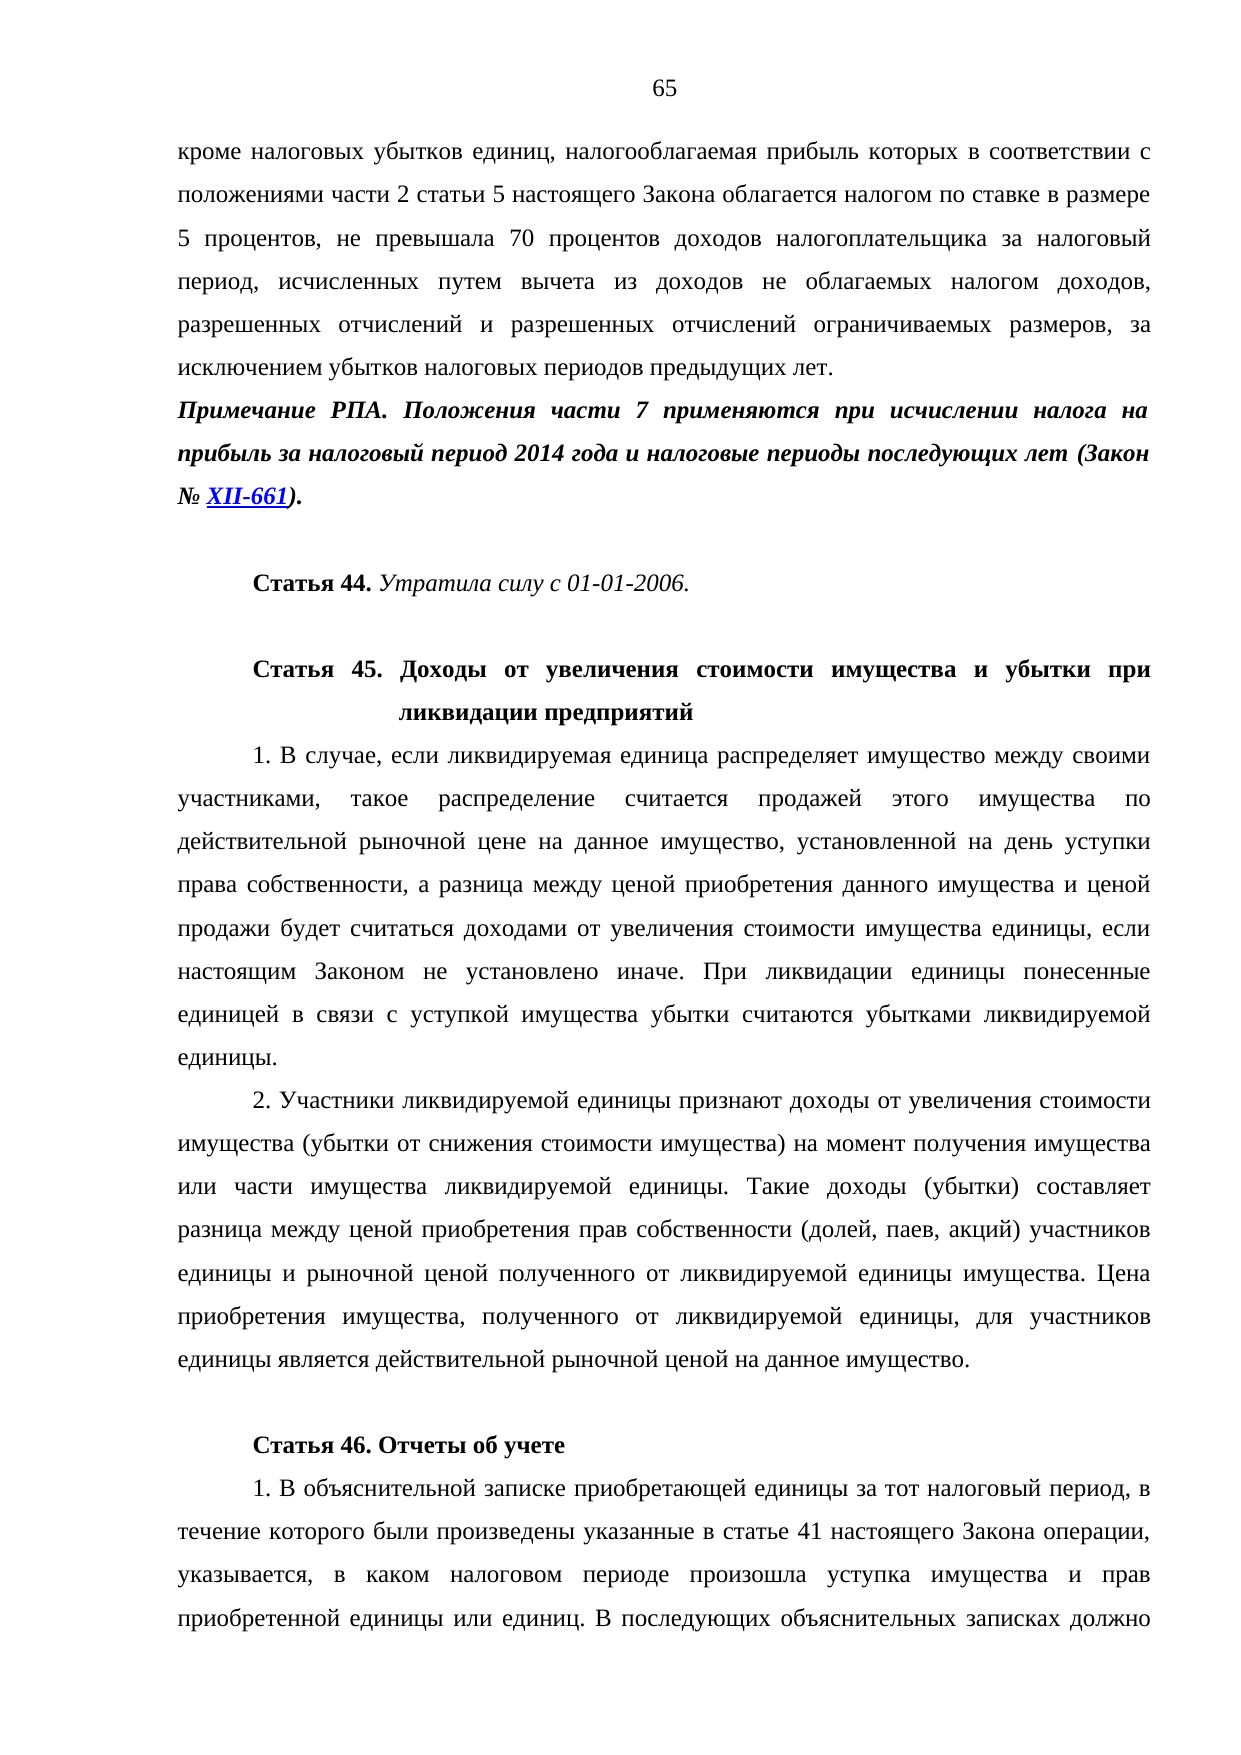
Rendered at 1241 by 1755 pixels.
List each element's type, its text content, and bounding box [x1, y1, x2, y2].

text 1. В случае, если ликвидируемая единица распределяет имущество между своими участниками, такое распределение считается продажей этого имущества по действительной рыночной цене на данное имущество, установленной на день уступки права собственности, а разница между ценой приобретения данного имущества и ценой продажи будет считаться доходами от увеличения стоимости имущества единицы, если настоящим Законом не установлено иначе. При ликвидации единицы понесенные единицей в связи с уступкой имущества убытки считаются убытками ликвидируемой единицы. [177, 740, 1152, 1071]
text Статья 44. Утратила силу с 01-01-2006. [177, 568, 1152, 596]
text 1. В объяснительной записке приобретающей единицы за тот налоговый период, в течение которого были произведены указанные в статье 41 настоящего Закона операции, указывается, в каком налоговом периоде произошла уступка имущества и прав приобретенной единицы или единиц. В последующих объяснительных записках должно [177, 1473, 1152, 1631]
text кроме налоговых убытков единиц, налогооблагаемая прибыль которых в соответствии с положениями части 2 статьи 5 настоящего Закона облагается налогом по ставке в размере 5 процентов, не превышала 70 процентов доходов налогоплательщика за налоговый период, исчисленных путем вычета из доходов не облагаемых налогом доходов, разрешенных отчислений и разрешенных отчислений ограничиваемых размеров, за исключением убытков налоговых периодов предыдущих лет. [177, 136, 1152, 381]
text Примечание РПА. Положения части 7 применяются при исчислении налога на прибыль за налоговый период 2014 года и налоговые периоды последующих лет (Закон № XII-661). [177, 395, 1152, 510]
text 2. Участники ликвидируемой единицы признают доходы от увеличения стоимости имущества (убытки от снижения стоимости имущества) на момент получения имущества или части имущества ликвидируемой единицы. Такие доходы (убытки) составляет разница между ценой приобретения прав собственности (долей, паев, акций) участников единицы и рыночной ценой полученного от ликвидируемой единицы имущества. Цена приобретения имущества, полученного от ликвидируемой единицы, для участников единицы является действительной рыночной ценой на данное имущество. [177, 1085, 1152, 1373]
text Статья 45. Доходы от увеличения стоимости имущества и убытки при ликвидации предприятий [252, 654, 1152, 726]
text Статья 46. Отчеты об учете [177, 1430, 1152, 1459]
